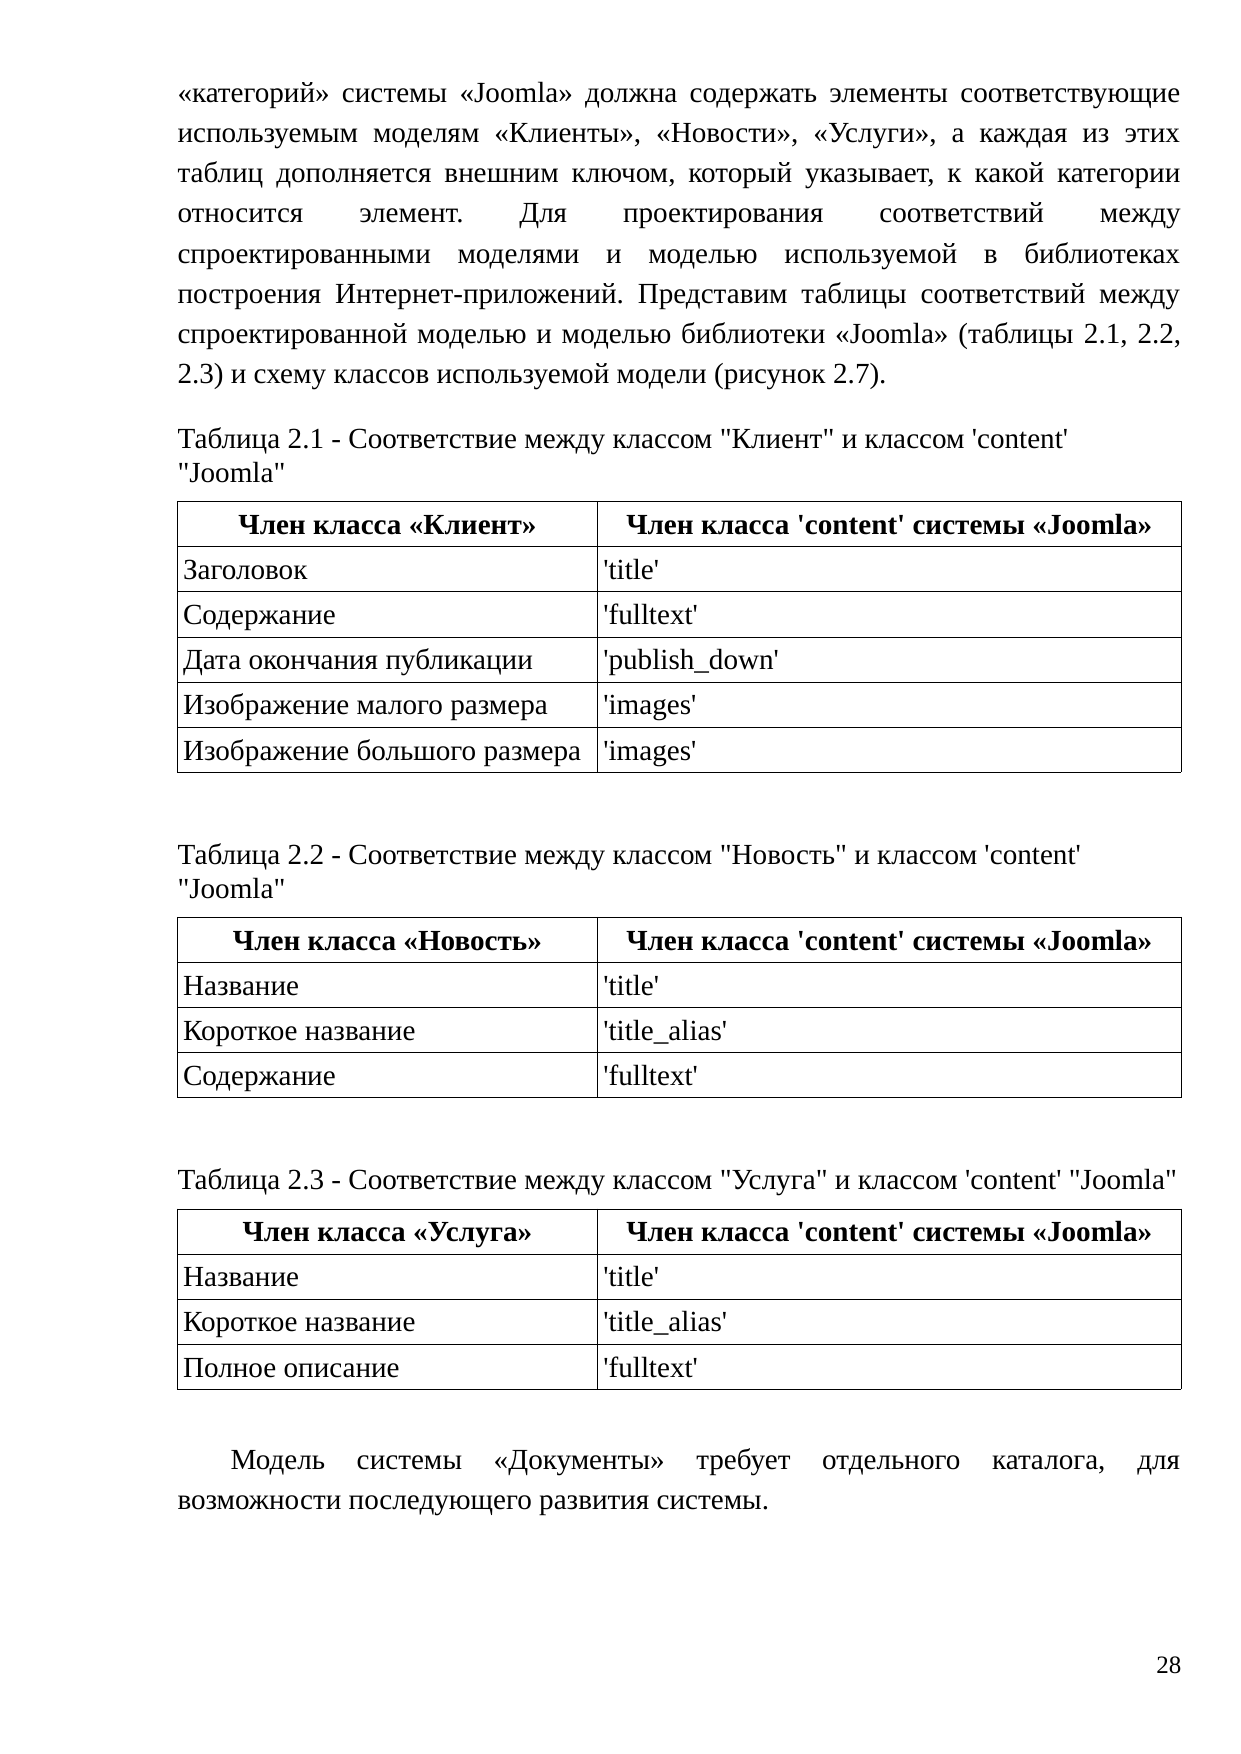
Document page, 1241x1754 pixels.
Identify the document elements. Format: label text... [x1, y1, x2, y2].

table_cell 'fulltext' [598, 1345, 1181, 1389]
table_header Член класса «Новость» [178, 918, 597, 962]
table_cell Содержание [178, 592, 597, 637]
table_cell Название [178, 1255, 597, 1299]
table_header Член класса 'content' системы «Joomla» [598, 918, 1181, 962]
text Модель системы «Документы» требует отдельного каталога, для возможности последующего развития системы. [177, 1442, 1181, 1516]
table_header Член класса «Услуга» [178, 1210, 597, 1254]
table_cell Короткое название [178, 1300, 597, 1344]
text Таблица 2.3 - Соответствие между классом "Услуга" и классом 'content' "Joomla" [177, 1162, 1181, 1196]
table_cell 'fulltext' [598, 1053, 1181, 1097]
text Таблица 2.1 - Соответствие между классом "Клиент" и классом 'content' "Joomla" [177, 422, 1181, 489]
table_cell Содержание [178, 1053, 597, 1097]
table_cell Полное описание [178, 1345, 597, 1389]
table_cell Короткое название [178, 1008, 597, 1052]
text Таблица 2.2 - Соответствие между классом "Новость" и классом 'content' "Joomla" [177, 837, 1181, 904]
table_cell Название [178, 963, 597, 1007]
table_cell 'title' [598, 963, 1181, 1007]
table_header Член класса 'content' системы «Joomla» [598, 502, 1181, 546]
table_header Член класса «Клиент» [178, 502, 597, 546]
table_cell 'title_alias' [598, 1300, 1181, 1344]
table_header Член класса 'content' системы «Joomla» [598, 1210, 1181, 1254]
table_cell 'title_alias' [598, 1008, 1181, 1052]
table_cell 'images' [598, 728, 1181, 772]
table_cell Изображение малого размера [178, 683, 597, 727]
table_cell 'title' [598, 547, 1181, 591]
table_cell 'title' [598, 1255, 1181, 1299]
table_cell Дата окончания публикации [178, 638, 597, 682]
table_cell 'fulltext' [598, 592, 1181, 637]
table_cell Заголовок [178, 547, 597, 591]
table_cell 'publish_down' [598, 638, 1181, 682]
table_cell Изображение большого размера [178, 728, 597, 772]
table_cell 'images' [598, 683, 1181, 727]
text «категорий» системы «Joomla» должна содержать элементы соответствующие используемым моделям «Клиенты», «Новости», «Услуги», а каждая из этих таблиц дополняется внешним ключом, который указывает, к какой категории относится элемент. Для проектирования соответствий между спроектированными моделями и моделью используемой в библиотеках построения Интернет-приложений. Представим таблицы соответствий между спроектированной моделью и моделью библиотеки «Joomla» (таблицы 2.1, 2.2, 2.3) и схему классов используемой модели (рисунок 2.7). [177, 75, 1181, 390]
